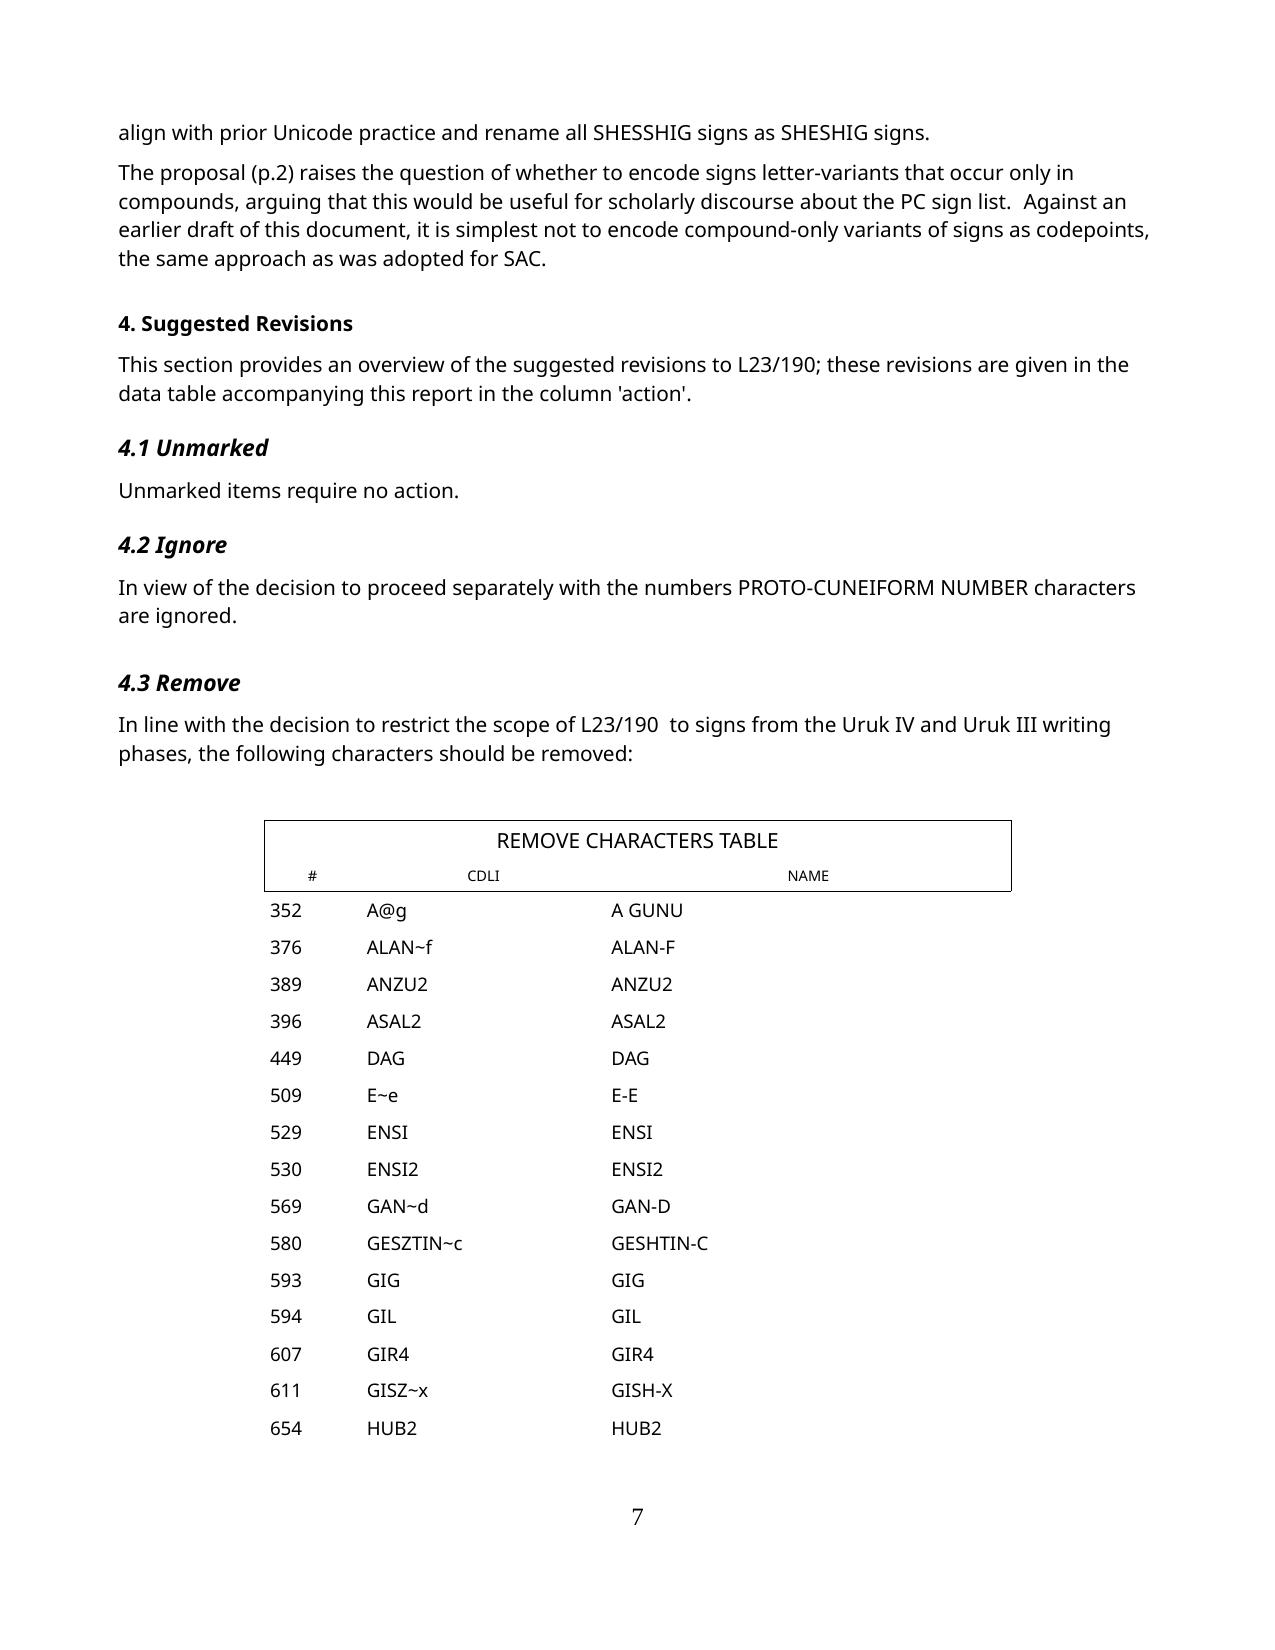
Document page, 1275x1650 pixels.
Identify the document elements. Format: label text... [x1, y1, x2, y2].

table_cell 389 [264, 965, 361, 1002]
table_cell 580 [264, 1224, 361, 1261]
table_cell ENSI [606, 1113, 1011, 1150]
table_cell ASAL2 [361, 1002, 606, 1039]
table_cell 607 [264, 1335, 361, 1372]
table_header REMOVE CHARACTERS TABLE [265, 821, 1011, 860]
table_cell 654 [264, 1409, 361, 1446]
table_cell ALAN~f [361, 928, 606, 965]
subtitle 4. Suggested Revisions [118, 309, 1157, 338]
subtitle 4.1 Unmarked [118, 432, 1157, 463]
table_cell 529 [264, 1113, 361, 1150]
table_cell 376 [264, 928, 361, 965]
table_cell ENSI2 [361, 1150, 606, 1187]
table_cell E~e [361, 1076, 606, 1113]
table_cell HUB2 [606, 1409, 1011, 1446]
table_cell GISZ~x [361, 1372, 606, 1409]
table_cell GIG [606, 1261, 1011, 1298]
table_cell 569 [264, 1187, 361, 1224]
table_cell ASAL2 [606, 1002, 1011, 1039]
table_cell A GUNU [606, 892, 1011, 928]
text align with prior Unicode practice and rename all SHESSHIG signs as SHESHIG signs. [118, 118, 1157, 147]
table_cell GAN~d [361, 1187, 606, 1224]
table_cell 611 [264, 1372, 361, 1409]
table_cell NAME [606, 860, 1011, 891]
table_cell 396 [264, 1002, 361, 1039]
table_cell GISH-X [606, 1372, 1011, 1409]
table_cell # [265, 860, 361, 891]
table_cell ENSI [361, 1113, 606, 1150]
table_cell GIL [606, 1298, 1011, 1335]
table_cell ALAN-F [606, 928, 1011, 965]
table_cell DAG [361, 1039, 606, 1076]
table_cell ENSI2 [606, 1150, 1011, 1187]
table_cell 509 [264, 1076, 361, 1113]
text In view of the decision to proceed separately with the numbers PROTO-CUNEIFORM NUMBER characters are ignored. [118, 573, 1157, 630]
table_cell GIG [361, 1261, 606, 1298]
table_cell GESHTIN-C [606, 1224, 1011, 1261]
table_cell 449 [264, 1039, 361, 1076]
table_cell 594 [264, 1298, 361, 1335]
text In line with the decision to restrict the scope of L23/190 to signs from the Uruk IV and Uruk III writing phases, the following characters should be removed: [118, 711, 1157, 767]
table_cell GAN-D [606, 1187, 1011, 1224]
table_cell E-E [606, 1076, 1011, 1113]
table_cell HUB2 [361, 1409, 606, 1446]
table_cell ANZU2 [606, 965, 1011, 1002]
table_cell 530 [264, 1150, 361, 1187]
table_cell A@g [361, 892, 606, 928]
table_cell 593 [264, 1261, 361, 1298]
text Unmarked items require no action. [118, 476, 1157, 504]
text This section provides an overview of the suggested revisions to L23/190; these revisions are given in the data table accompanying this report in the column 'action'. [118, 350, 1157, 407]
table_cell ANZU2 [361, 965, 606, 1002]
table_cell 352 [264, 892, 361, 928]
text The proposal (p.2) raises the question of whether to encode signs letter-variants that occur only in compounds, arguing that this would be useful for scholarly discourse about the PC sign list. Against an earlier draft of this document, it is simplest not to encode compound-only variants of signs as codepoints, the same approach as was adopted for SAC. [118, 158, 1157, 272]
subtitle 4.2 Ignore [118, 529, 1157, 561]
table_cell GIR4 [361, 1335, 606, 1372]
table_cell GIL [361, 1298, 606, 1335]
table_cell GIR4 [606, 1335, 1011, 1372]
table_cell DAG [606, 1039, 1011, 1076]
table_cell CDLI [361, 860, 606, 891]
table_cell GESZTIN~c [361, 1224, 606, 1261]
subtitle 4.3 Remove [118, 667, 1157, 698]
